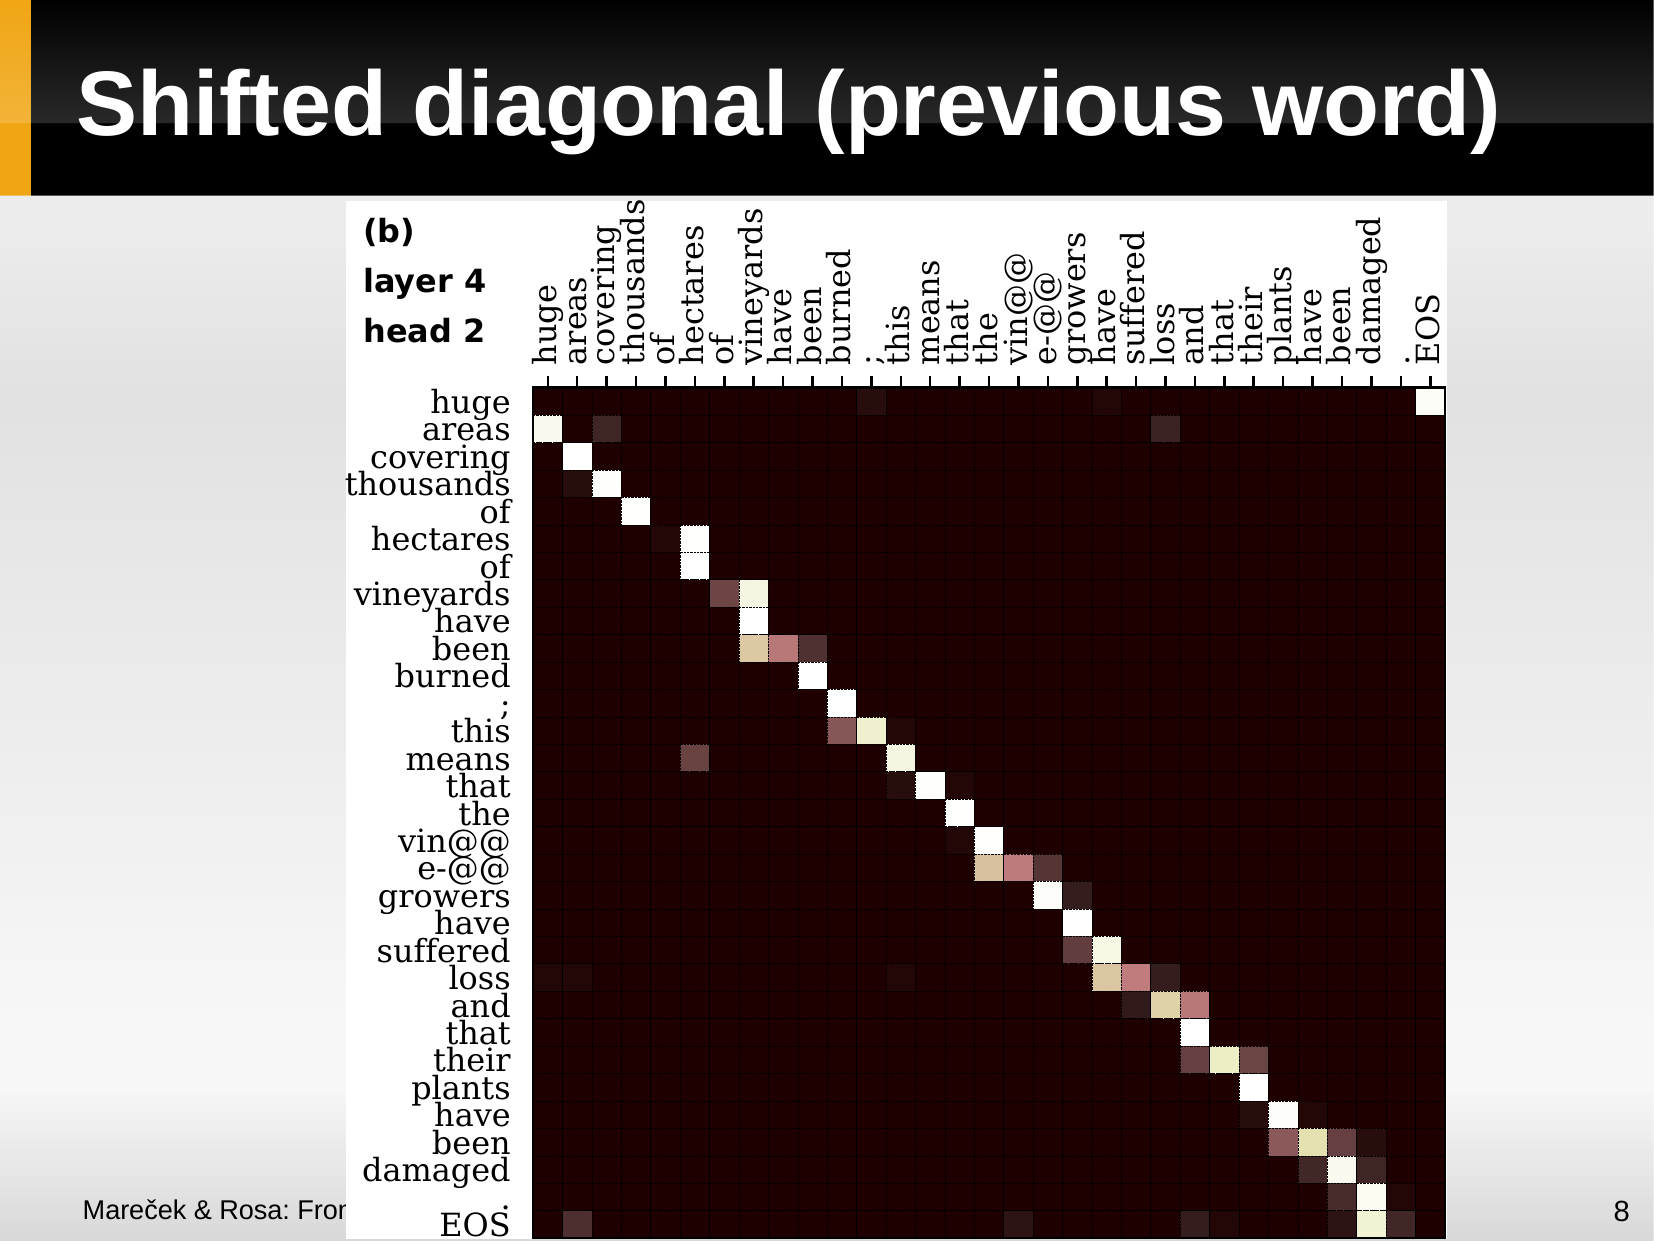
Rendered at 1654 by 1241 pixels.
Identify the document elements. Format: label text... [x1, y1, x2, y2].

title Shifted diagonal (previous word) [76, 0, 1625, 208]
picture [0, 0, 1654, 1241]
